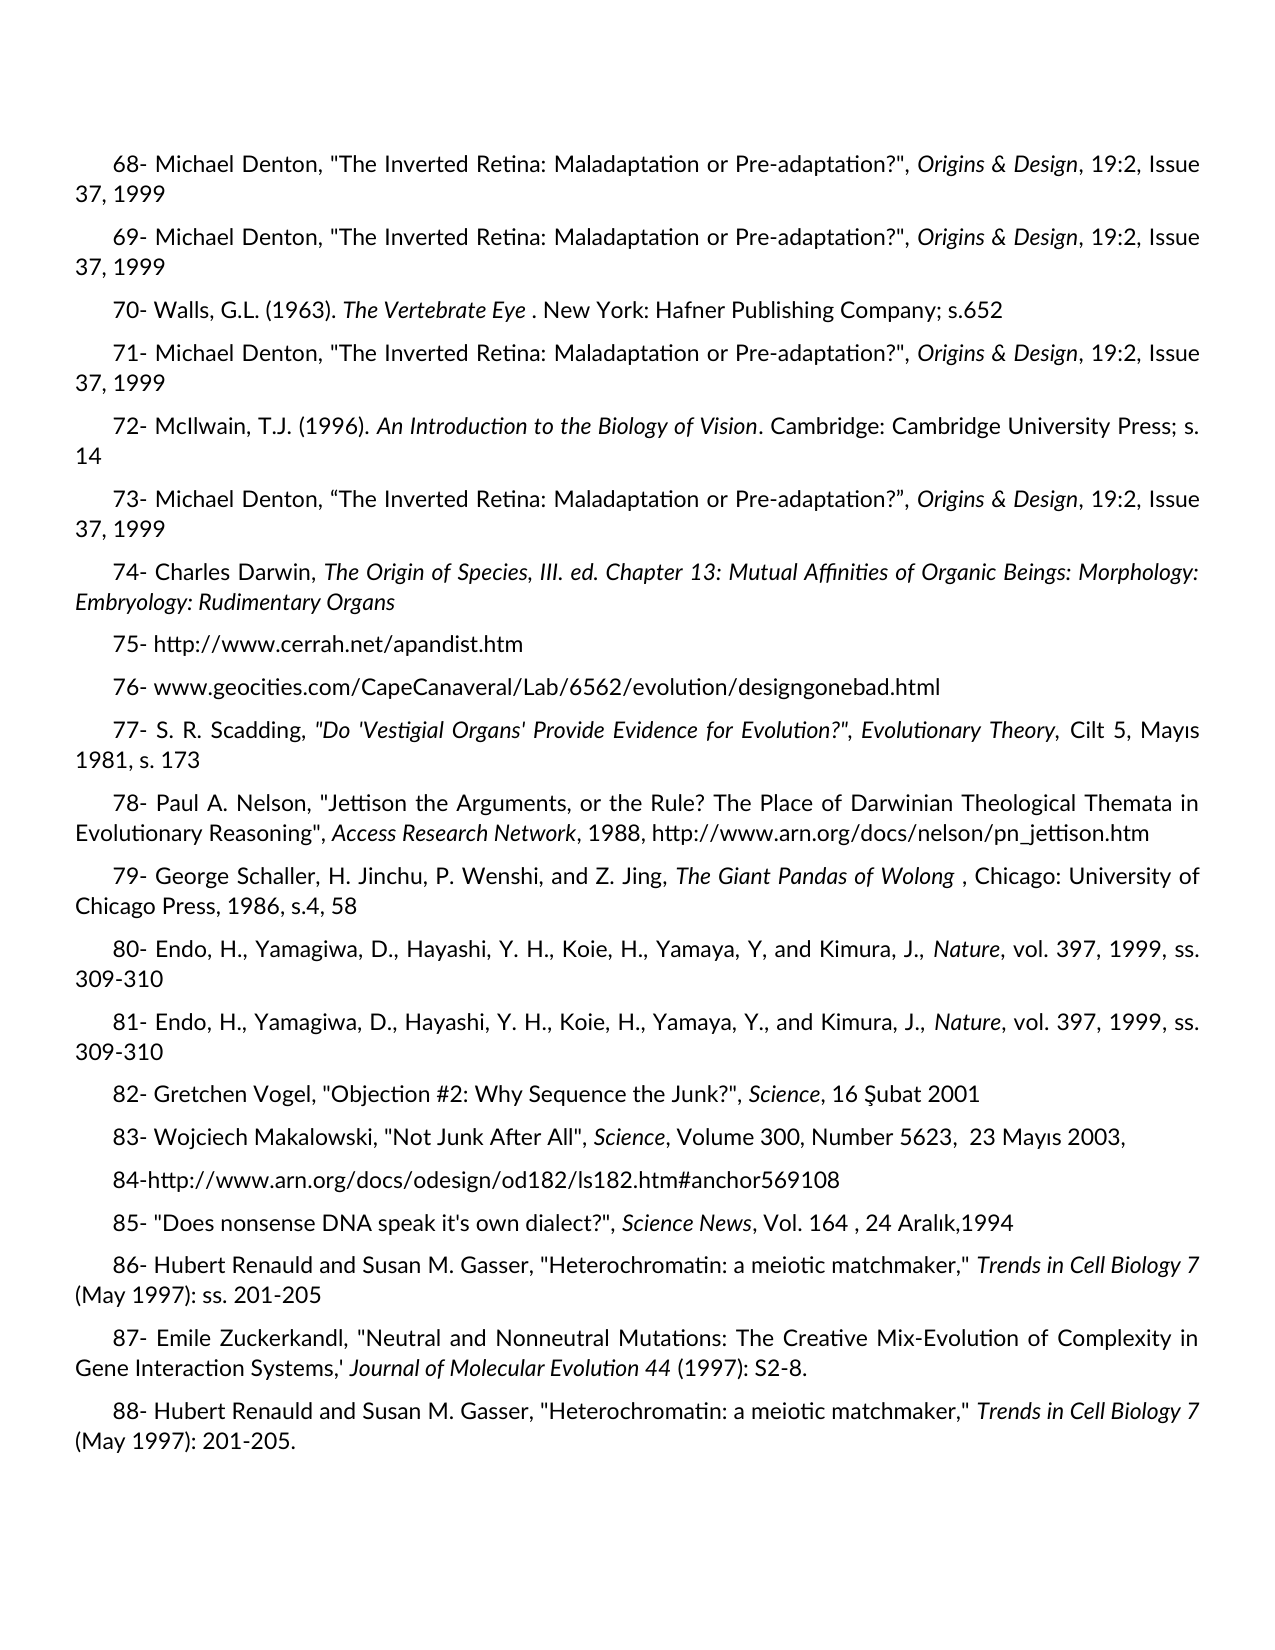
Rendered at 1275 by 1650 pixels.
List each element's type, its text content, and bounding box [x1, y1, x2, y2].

text 87- Emile Zuckerkandl, "Neutral and Nonneutral Mutations: The Creative Mix-Evolution of Complexity in Gene Interaction Systems,' Journal of Molecular Evolution 44 (1997): S2-8. [75, 1324, 1200, 1382]
text 81- Endo, H., Yamagiwa, D., Hayashi, Y. H., Koie, H., Yamaya, Y., and Kimura, J., Nature, vol. 397, 1999, ss. 309-310 [75, 1007, 1200, 1065]
text 88- Hubert Renauld and Susan M. Gasser, "Heterochromatin: a meiotic matchmaker," Trends in Cell Biology 7 (May 1997): 201-205. [75, 1397, 1200, 1454]
text 78- Paul A. Nelson, "Jettison the Arguments, or the Rule? The Place of Darwinian Theological Themata in Evolutionary Reasoning", Access Research Network, 1988, http://www.arn.org/docs/nelson/pn_jettison.htm [75, 788, 1200, 846]
text 73- Michael Denton, “The Inverted Retina: Maladaptation or Pre-adaptation?”, Origins & Design, 19:2, Issue 37, 1999 [75, 484, 1200, 542]
text 77- S. R. Scadding, "Do 'Vestigial Organs' Provide Evidence for Evolution?", Evolutionary Theory, Cilt 5, Mayıs 1981, s. 173 [75, 716, 1200, 773]
text 76- www.geocities.com/CapeCanaveral/Lab/6562/evolution/designgonebad.html [75, 673, 1200, 700]
text 69- Michael Denton, "The Inverted Retina: Maladaptation or Pre-adaptation?", Origins & Design, 19:2, Issue 37, 1999 [75, 223, 1200, 281]
text 72- McIlwain, T.J. (1996). An Introduction to the Biology of Vision. Cambridge: Cambridge University Press; s. 14 [75, 411, 1200, 469]
text 80- Endo, H., Yamagiwa, D., Hayashi, Y. H., Koie, H., Yamaya, Y, and Kimura, J., Nature, vol. 397, 1999, ss. 309-310 [75, 934, 1200, 992]
text 71- Michael Denton, "The Inverted Retina: Maladaptation or Pre-adaptation?", Origins & Design, 19:2, Issue 37, 1999 [75, 338, 1200, 396]
text 82- Gretchen Vogel, "Objection #2: Why Sequence the Junk?", Science, 16 Şubat 2001 [75, 1080, 1200, 1108]
text 70- Walls, G.L. (1963). The Vertebrate Eye . New York: Hafner Publishing Company; s.652 [75, 296, 1200, 323]
text 86- Hubert Renauld and Susan M. Gasser, "Heterochromatin: a meiotic matchmaker," Trends in Cell Biology 7 (May 1997): ss. 201-205 [75, 1251, 1200, 1309]
text 79- George Schaller, H. Jinchu, P. Wenshi, and Z. Jing, The Giant Pandas of Wolong , Chicago: University of Chicago Press, 1986, s.4, 58 [75, 861, 1200, 919]
text 85- "Does nonsense DNA speak it's own dialect?", Science News, Vol. 164 , 24 Aralık,1994 [75, 1208, 1200, 1236]
text 84-http://www.arn.org/docs/odesign/od182/ls182.htm#anchor569108 [75, 1166, 1200, 1193]
text 74- Charles Darwin, The Origin of Species, III. ed. Chapter 13: Mutual Affinities of Organic Beings: Morphology: Embryology: Rudimentary Organs [75, 557, 1200, 615]
text 68- Michael Denton, "The Inverted Retina: Maladaptation or Pre-adaptation?", Origins & Design, 19:2, Issue 37, 1999 [75, 150, 1200, 208]
text 83- Wojciech Makalowski, "Not Junk After All", Science, Volume 300, Number 5623, 23 Mayıs 2003, [75, 1123, 1200, 1150]
text 75- http://www.cerrah.net/apandist.htm [75, 630, 1200, 658]
